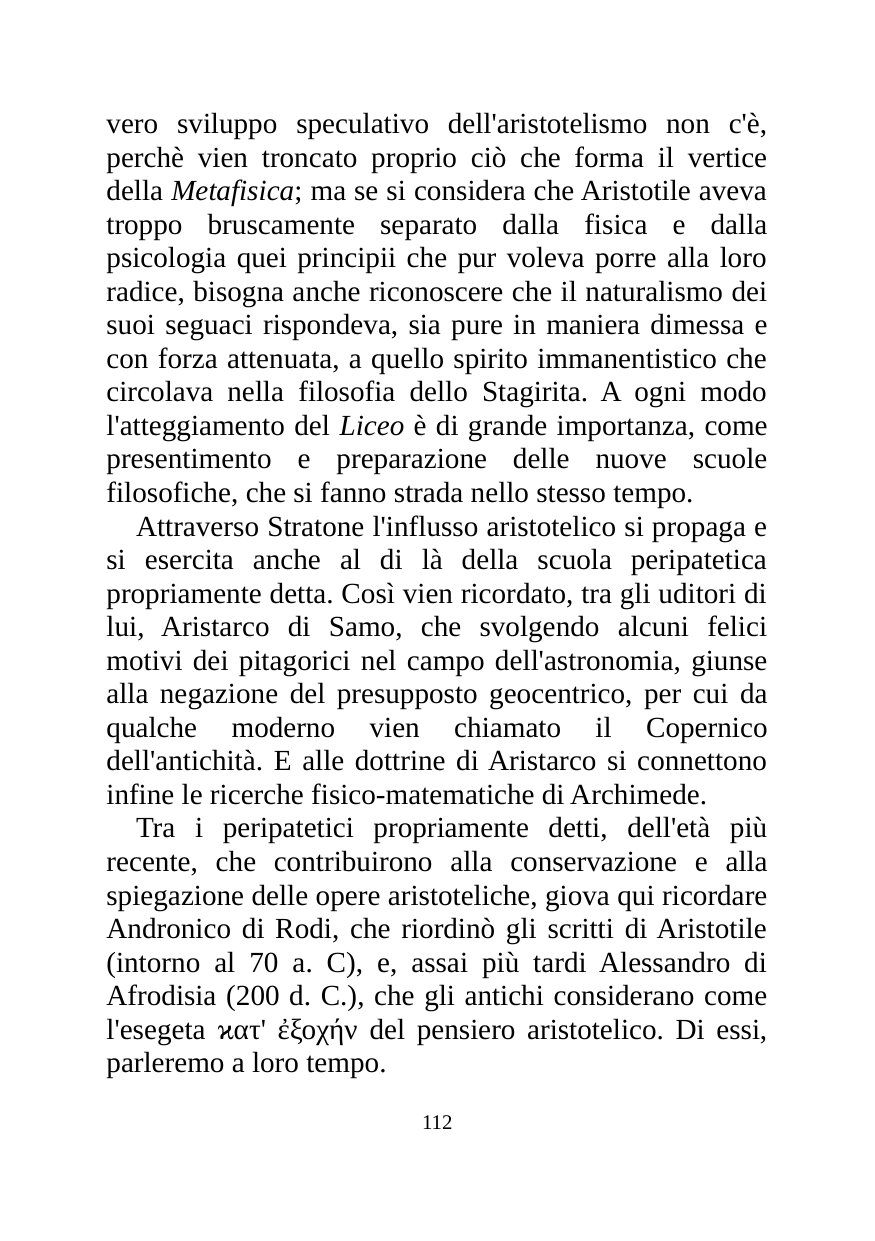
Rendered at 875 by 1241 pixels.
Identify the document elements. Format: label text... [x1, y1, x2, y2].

text Attraverso Stratone l'influsso aristotelico si propaga e si esercita anche al di là della scuola peripatetica propriamente detta. Così vien ricordato, tra gli uditori di lui, Aristarco di Samo, che svolgendo alcuni felici motivi dei pitagorici nel campo dell'astronomia, giunse alla negazione del presupposto geocentrico, per cui da qualche moderno vien chiamato il Copernico dell'antichità. E alle dottrine di Aristarco si connettono infine le ricerche fisico-matematiche di Archimede. [106, 509, 768, 811]
text Tra i peripatetici propriamente detti, dell'età più recente, che contribuirono alla conservazione e alla spiegazione delle opere aristoteliche, giova qui ricordare Andronico di Rodi, che riordinò gli scritti di Aristotile (intorno al 70 a. C), e, assai più tardi Alessandro di Afrodisia (200 d. C.), che gli antichi considerano come l'esegeta ϰατ' ἐξοχήν del pensiero aristotelico. Di essi, parleremo a loro tempo. [106, 811, 768, 1079]
text vero sviluppo speculativo dell'aristotelismo non c'è, perchè vien troncato proprio ciò che forma il vertice della Metafisica; ma se si considera che Aristotile aveva troppo bruscamente separato dalla fisica e dalla psicologia quei principii che pur voleva porre alla loro radice, bisogna anche riconoscere che il naturalismo dei suoi seguaci rispondeva, sia pure in maniera dimessa e con forza attenuata, a quello spirito immanentistico che circolava nella filosofia dello Stagirita. A ogni modo l'atteggiamento del Liceo è di grande importanza, come presentimento e preparazione delle nuove scuole filosofiche, che si fanno strada nello stesso tempo. [106, 106, 768, 509]
